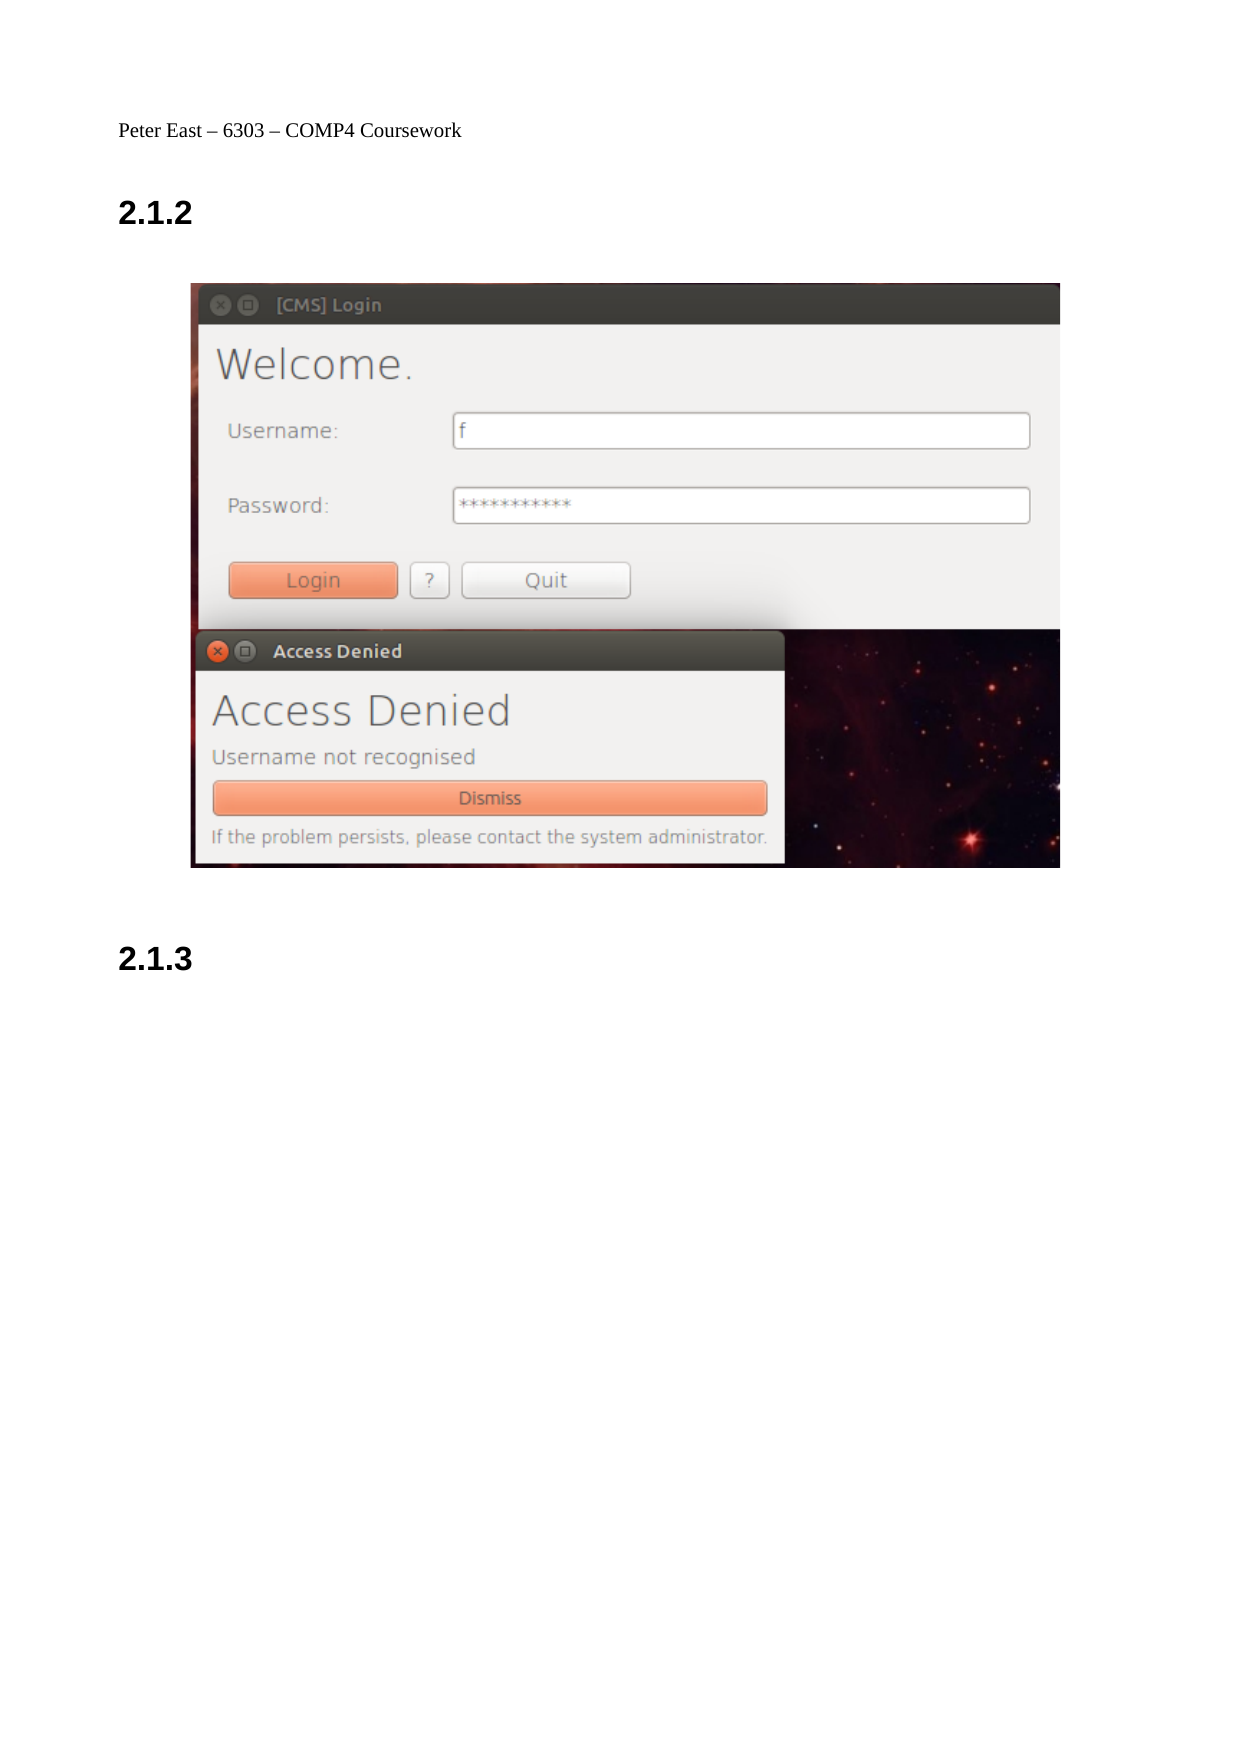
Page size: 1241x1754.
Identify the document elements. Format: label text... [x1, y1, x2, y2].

picture [190, 283, 1060, 868]
subtitle 2.1.2 [118, 192, 1122, 231]
subtitle 2.1.3 [118, 939, 1122, 978]
